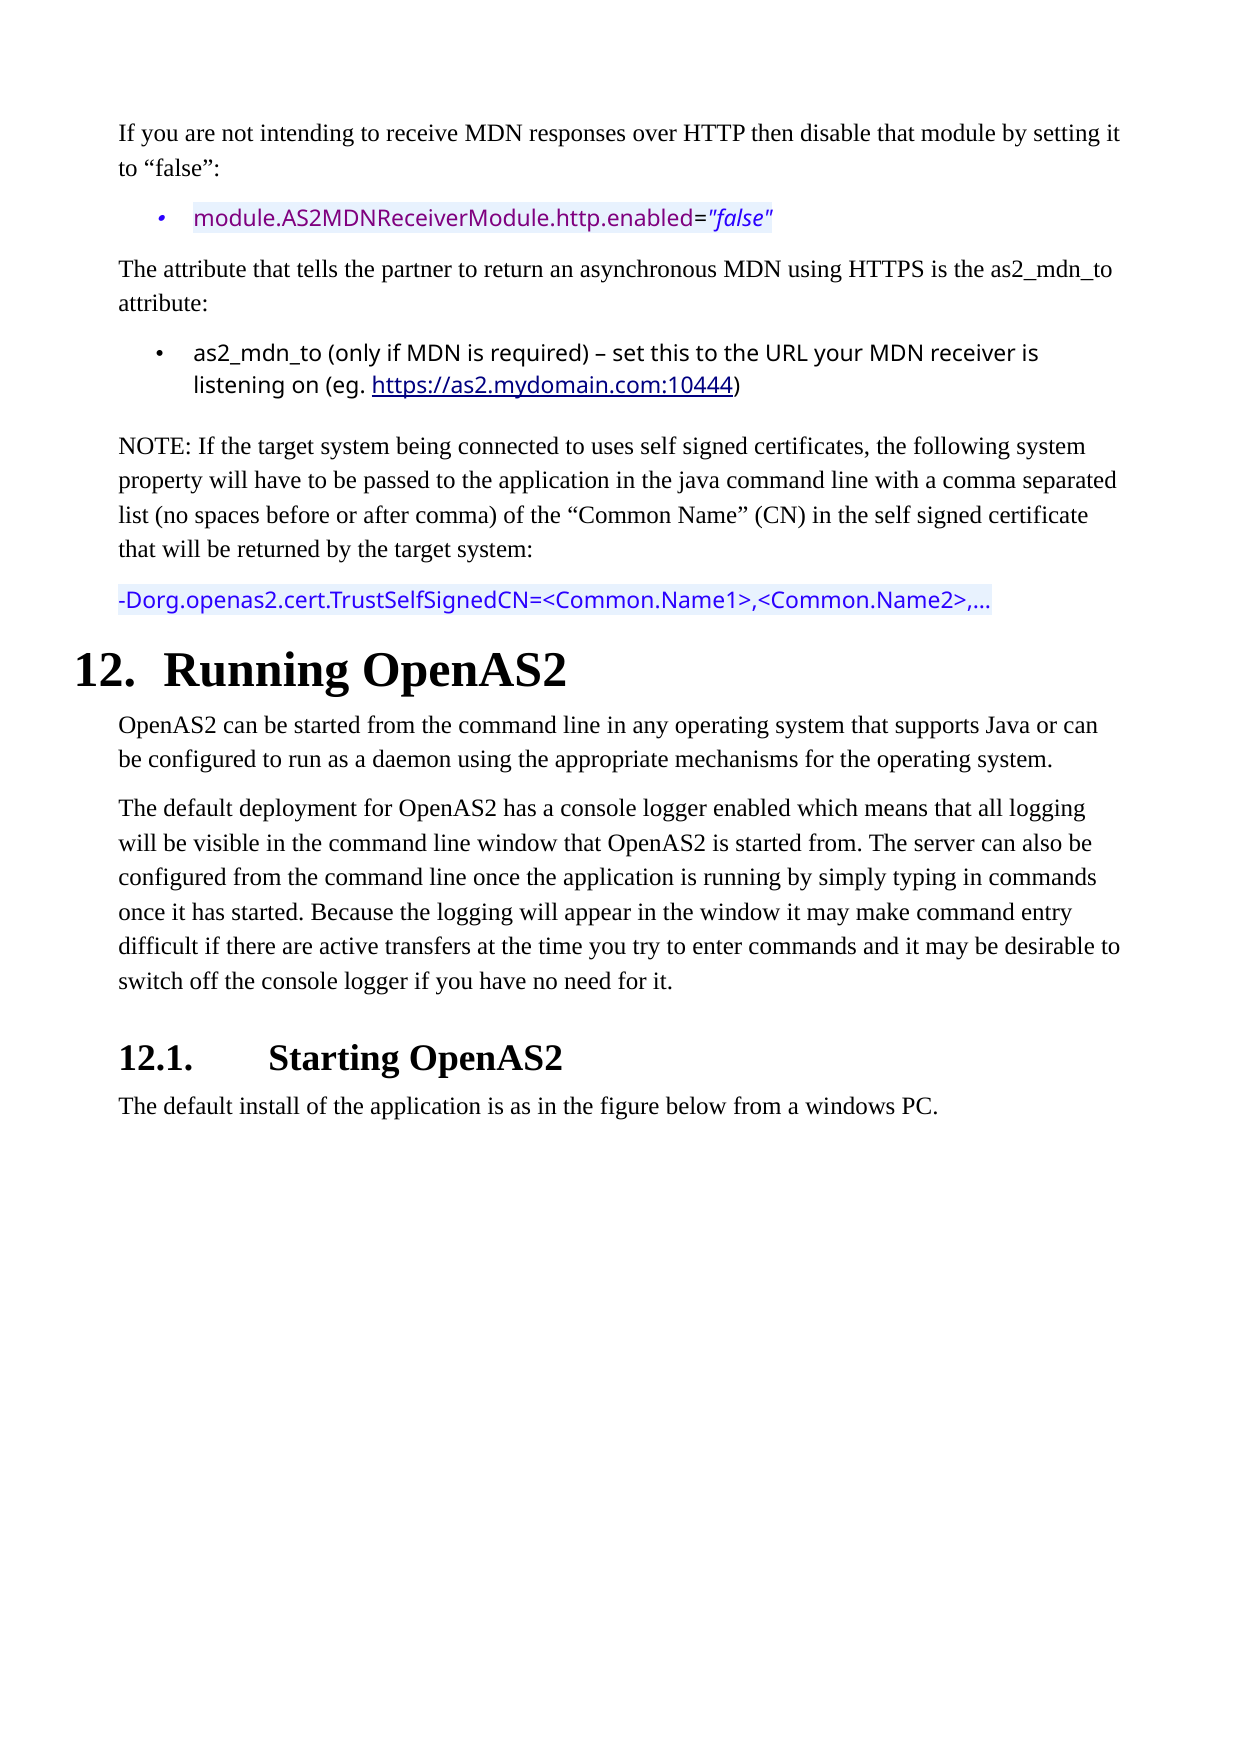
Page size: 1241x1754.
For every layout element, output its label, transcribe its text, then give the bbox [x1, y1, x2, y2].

list module.AS2MDNReceiverModule.http.enabled="false" [156, 202, 1122, 233]
subtitle Starting OpenAS2 [118, 1036, 1122, 1079]
list as2_mdn_to (only if MDN is required) – set this to the URL your MDN receiver is listening on (eg. https://as2.mydomain.com:10444) [156, 337, 1122, 400]
text If you are not intending to receive MDN responses over HTTP then disable that module by setting it to “false”: [118, 118, 1122, 181]
text The attribute that tells the partner to return an asynchronous MDN using HTTPS is the as2_mdn_to attribute: [118, 254, 1122, 317]
text OpenAS2 can be started from the command line in any operating system that supports Java or can be configured to run as a daemon using the appropriate mechanisms for the operating system. [118, 710, 1122, 773]
text -Dorg.openas2.cert.TrustSelfSignedCN=<Common.Name1>,<Common.Name2>,… [118, 583, 1122, 615]
subtitle Running OpenAS2 [73, 640, 1122, 697]
text The default deployment for OpenAS2 has a console logger enabled which means that all logging will be visible in the command line window that OpenAS2 is started from. The server can also be configured from the command line once the application is running by simply typing in commands once it has started. Because the logging will appear in the window it may make command entry difficult if there are active transfers at the time you try to enter commands and it may be desirable to switch off the console logger if you have no need for it. [118, 793, 1122, 994]
text NOTE: If the target system being connected to uses self signed certificates, the following system property will have to be passed to the application in the java command line with a comma separated list (no spaces before or after comma) of the “Common Name” (CN) in the self signed certificate that will be returned by the target system: [118, 431, 1122, 563]
text The default install of the application is as in the figure below from a windows PC. [118, 1091, 1122, 1120]
